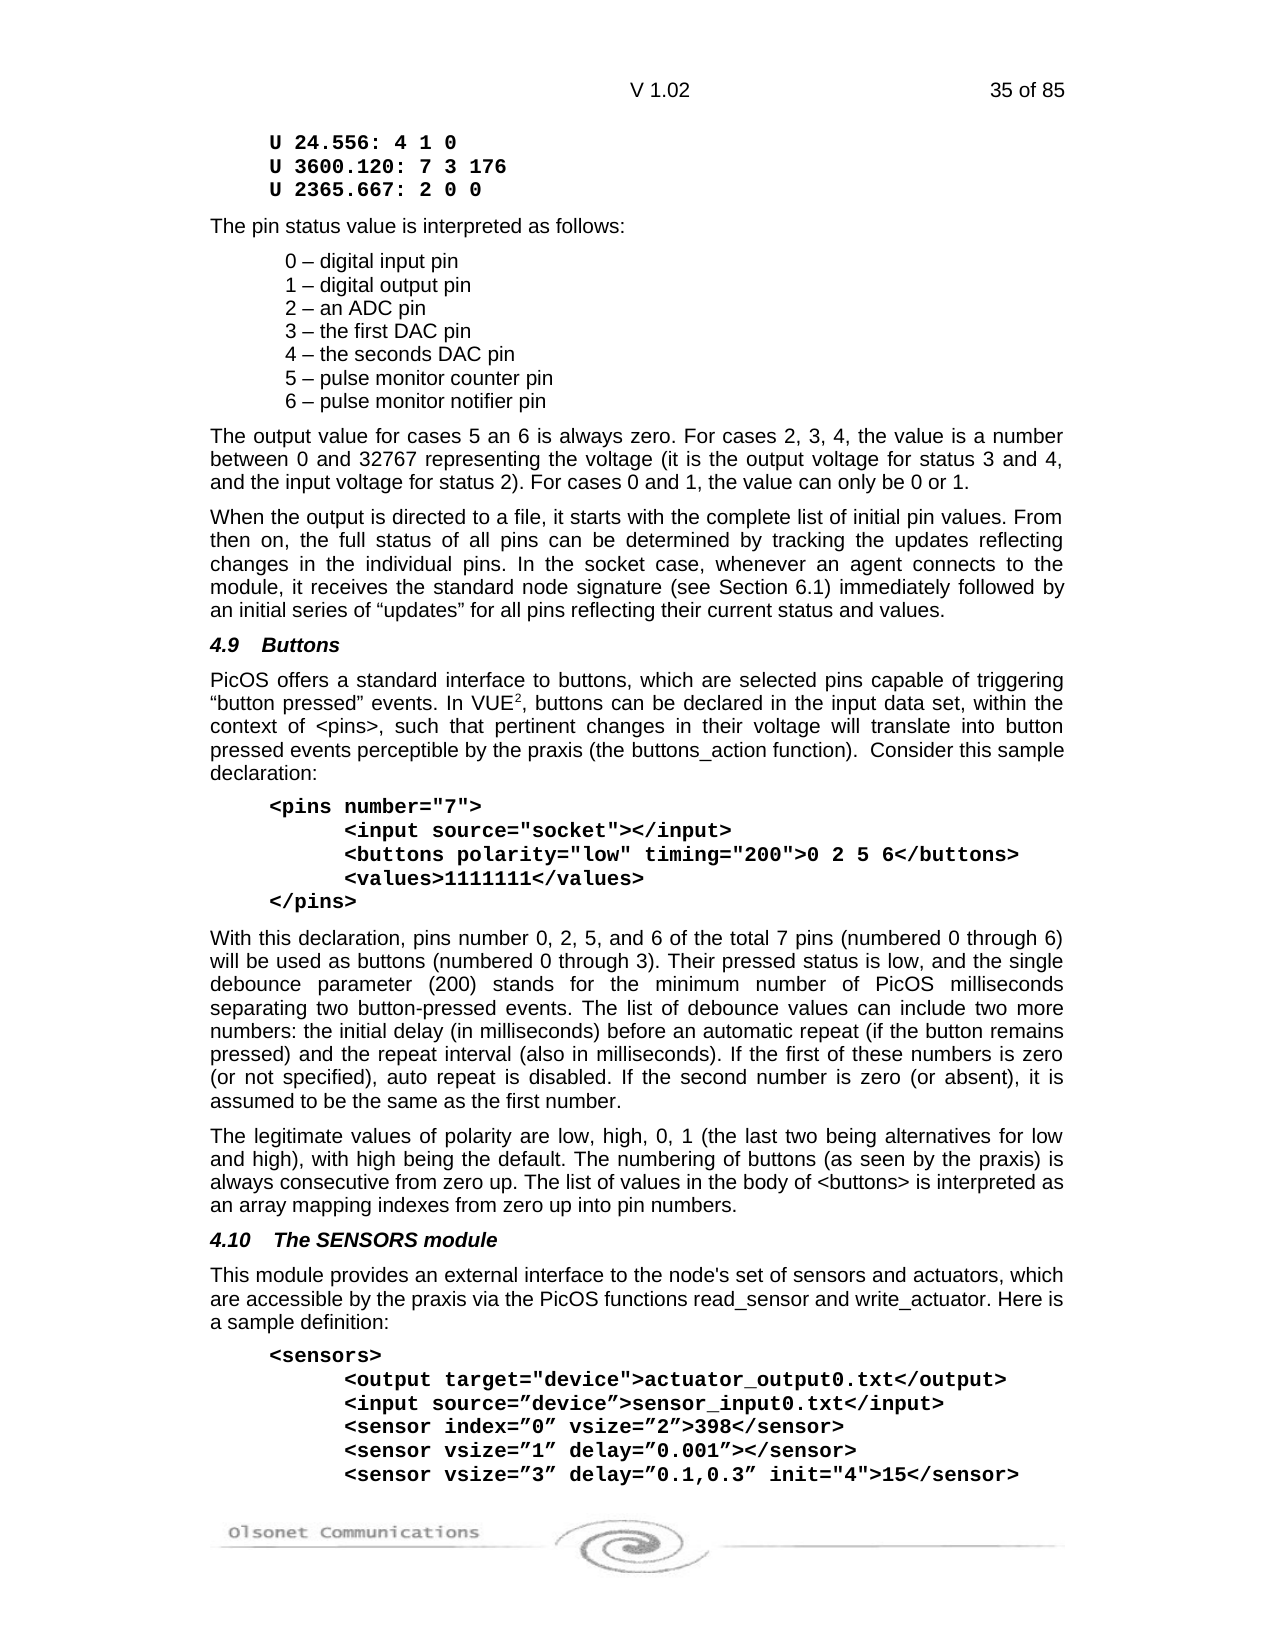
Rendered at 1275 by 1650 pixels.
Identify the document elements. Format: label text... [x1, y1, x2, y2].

text <pins number="7"> [269, 797, 1065, 820]
text <buttons polarity="low" timing="200">0 2 5 6</buttons> [269, 844, 1065, 867]
text The legitimate values of polarity are low, high, 0, 1 (the last two being alternatives for low and high), with high being the default. The numbering of buttons (as seen by the praxis) is always consecutive from zero up. The list of values in the body of <buttons> is interpreted as an array mapping indexes from zero up into pin numbers. [210, 1124, 1065, 1217]
text <output target="device">actuator_output0.txt</output> [269, 1369, 1065, 1393]
text With this declaration, pins number 0, 2, 5, and 6 of the total 7 pins (numbered 0 through 6) will be used as buttons (numbered 0 through 3). Their pressed status is low, and the single debounce parameter (200) stands for the minimum number of PicOS milliseconds separating two button-pressed events. The list of debounce values can include two more numbers: the initial delay (in milliseconds) before an automatic repeat (if the button remains pressed) and the repeat interval (also in milliseconds). If the first of these numbers is zero (or not specified), auto repeat is disabled. If the second number is zero (or absent), it is assumed to be the same as the first number. [210, 927, 1065, 1112]
text The output value for cases 5 an 6 is always zero. For cases 2, 3, 4, the value is a number between 0 and 32767 representing the voltage (it is the output voltage for status 3 and 4, and the input voltage for status 2). For cases 0 and 1, the value can only be 0 or 1. [210, 424, 1065, 494]
text This module provides an external interface to the node's set of sensors and actuators, which are accessible by the praxis via the PicOS functions read_sensor and write_actuator. Here is a sample definition: [210, 1264, 1065, 1333]
text 2 – an ADC pin [285, 296, 1065, 319]
text 6 – pulse monitor notifier pin [285, 389, 1065, 412]
text <input source="socket"></input> [269, 820, 1065, 844]
text </pins> [269, 891, 1065, 915]
text 0 – digital input pin [285, 250, 1065, 273]
text <input source=”device”>sensor_input0.txt</input> [269, 1393, 1065, 1416]
text <sensor index=”0” vsize=”2”>398</sensor> [269, 1416, 1065, 1440]
text <sensors> [269, 1345, 1065, 1369]
subtitle Buttons [210, 634, 1065, 657]
text U 2365.667: 2 0 0 [269, 179, 1065, 203]
text U 24.556: 4 1 0 [269, 132, 1065, 156]
text <sensor vsize=”1” delay=”0.001”></sensor> [269, 1440, 1065, 1463]
text The pin status value is interpreted as follows: [210, 215, 1065, 238]
text PicOS offers a standard interface to buttons, which are selected pins capable of triggering “button pressed” events. In VUE2, buttons can be declared in the input data set, within the context of <pins>, such that pertinent changes in their voltage will translate into button pressed events perceptible by the praxis (the buttons_action function). Consider this sample declaration: [210, 669, 1065, 785]
text 5 – pulse monitor counter pin [285, 366, 1065, 389]
text <values>1111111</values> [269, 867, 1065, 891]
picture [210, 1504, 1065, 1596]
text 3 – the first DAC pin [285, 319, 1065, 343]
text 4 – the seconds DAC pin [285, 343, 1065, 366]
text 1 – digital output pin [285, 273, 1065, 296]
subtitle The SENSORS module [210, 1229, 1065, 1252]
text When the output is directed to a file, it starts with the complete list of initial pin values. From then on, the full status of all pins can be determined by tracking the updates reflecting changes in the individual pins. In the socket case, whenever an agent connects to the module, it receives the standard node signature (see Section 6.1) immediately followed by an initial series of “updates” for all pins reflecting their current status and values. [210, 506, 1065, 622]
text U 3600.120: 7 3 176 [269, 156, 1065, 179]
text <sensor vsize=”3” delay=”0.1,0.3” init="4">15</sensor> [269, 1463, 1065, 1487]
